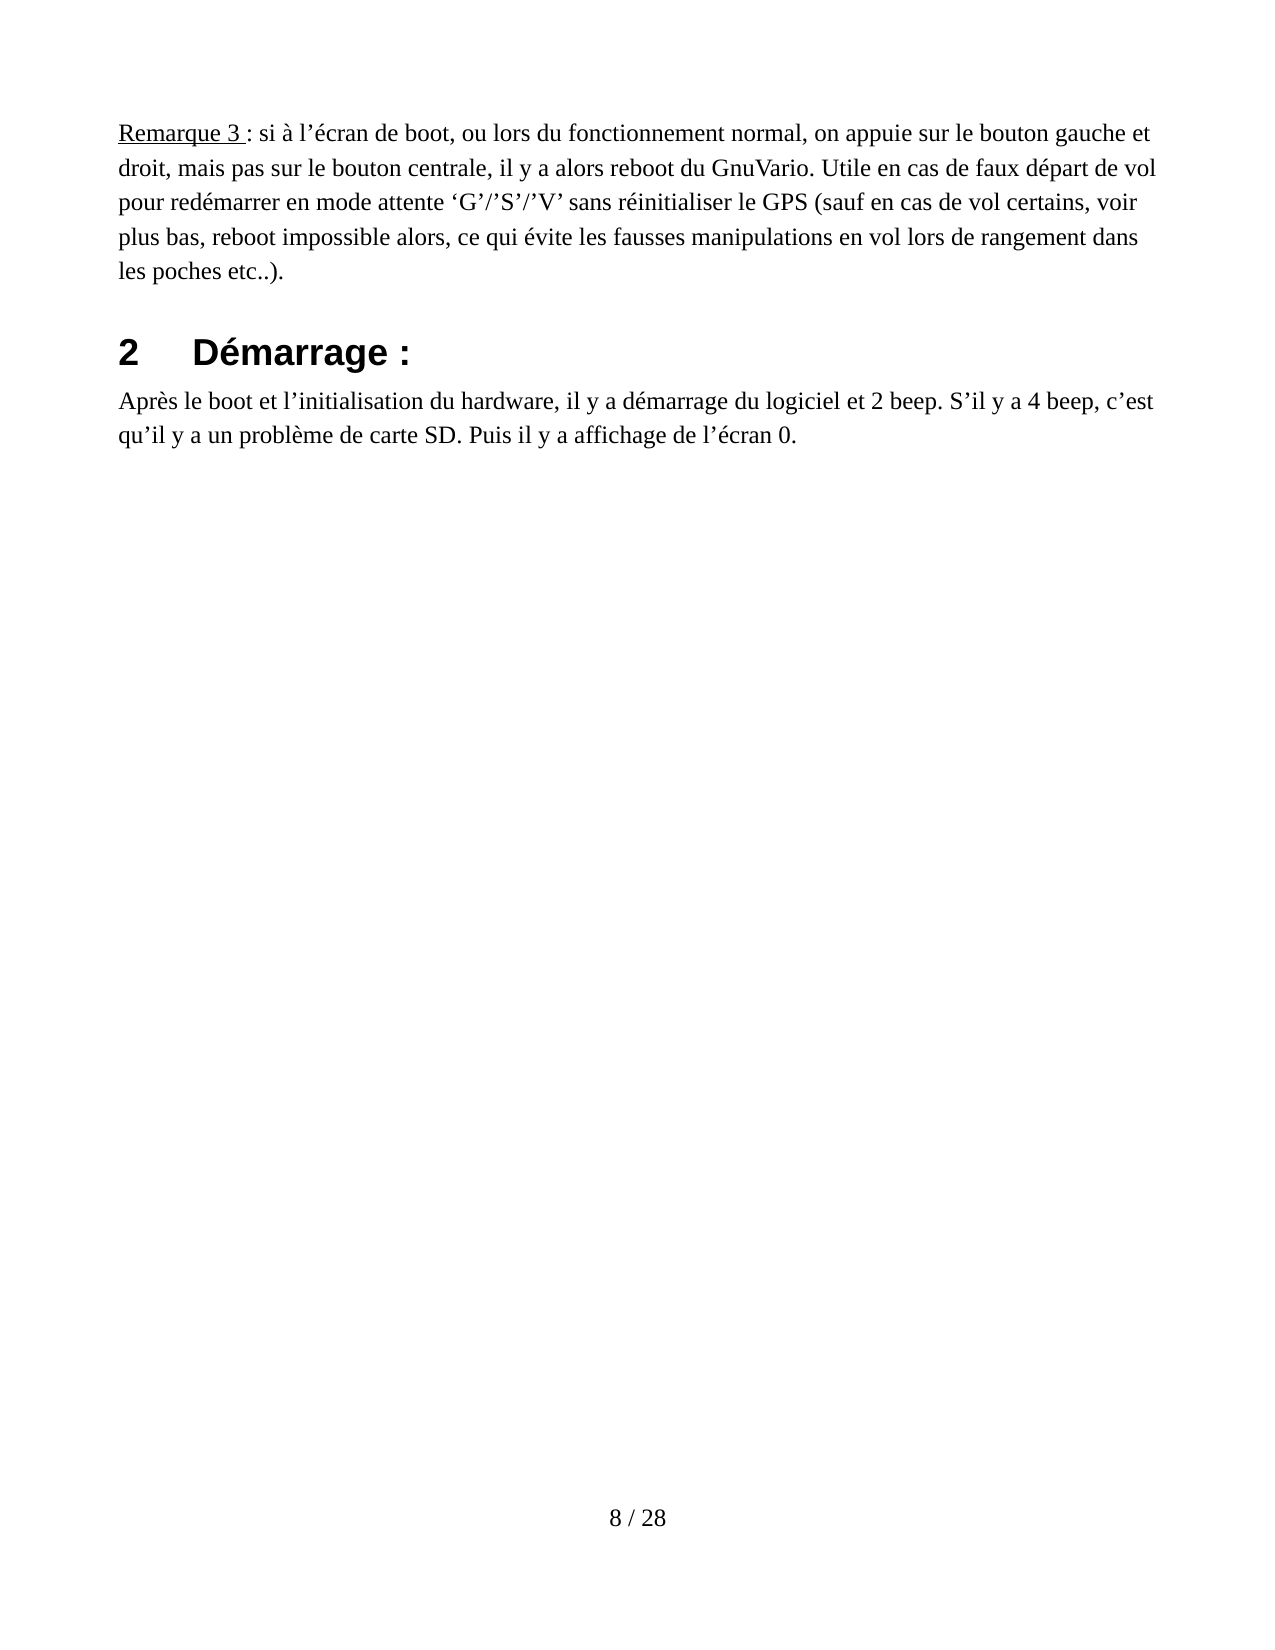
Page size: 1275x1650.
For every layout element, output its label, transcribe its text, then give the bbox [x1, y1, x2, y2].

text Remarque 3 : si à l’écran de boot, ou lors du fonctionnement normal, on appuie sur le bouton gauche et droit, mais pas sur le bouton centrale, il y a alors reboot du GnuVario. Utile en cas de faux départ de vol pour redémarrer en mode attente ‘G’/’S’/’V’ sans réinitialiser le GPS (sauf en cas de vol certains, voir plus bas, reboot impossible alors, ce qui évite les fausses manipulations en vol lors de rangement dans les poches etc..). [118, 118, 1157, 285]
subtitle Démarrage : [118, 330, 1157, 373]
text Après le boot et l’initialisation du hardware, il y a démarrage du logiciel et 2 beep. S’il y a 4 beep, c’est qu’il y a un problème de carte SD. Puis il y a affichage de l’écran 0. [118, 386, 1157, 449]
